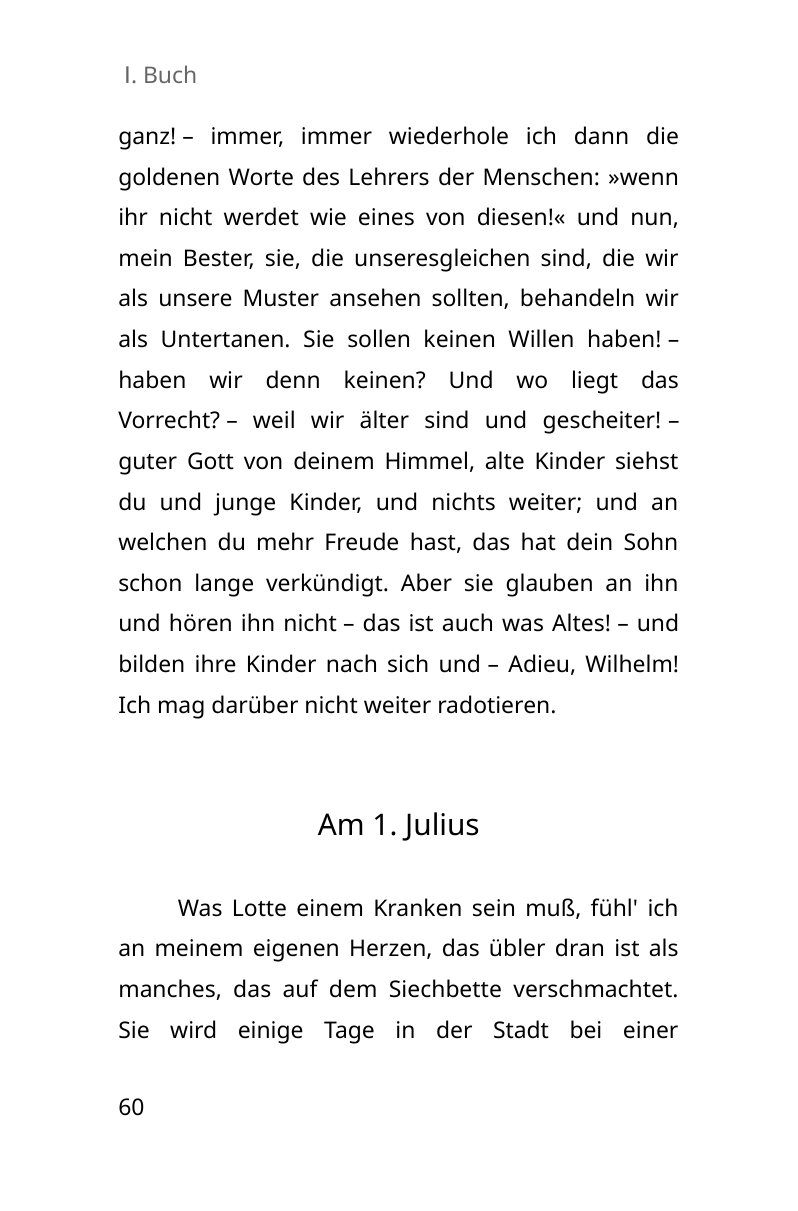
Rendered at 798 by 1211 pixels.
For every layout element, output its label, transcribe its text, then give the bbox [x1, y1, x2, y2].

subtitle Am 1. Julius [118, 764, 679, 844]
text ganz! – immer, immer wiederhole ich dann die goldenen Worte des Lehrers der Menschen: »wenn ihr nicht werdet wie eines von diesen!« und nun, mein Bester, sie, die unseresgleichen sind, die wir als unsere Muster ansehen sollten, behandeln wir als Untertanen. Sie sollen keinen Willen haben! – haben wir denn keinen? Und wo liegt das Vorrecht? – weil wir älter sind und gescheiter! – guter Gott von deinem Himmel, alte Kinder siehst du und junge Kinder, und nichts weiter; und an welchen du mehr Freude hast, das hat dein Sohn schon lange verkündigt. Aber sie glauben an ihn und hören ihn nicht – das ist auch was Altes! – und bilden ihre Kinder nach sich und – Adieu, Wilhelm! Ich mag darüber nicht weiter radotieren. [118, 120, 679, 720]
text Was Lotte einem Kranken sein muß, fühl' ich an meinem eigenen Herzen, das übler dran ist als manches, das auf dem Siechbette verschmachtet. Sie wird einige Tage in der Stadt bei einer [118, 867, 679, 1045]
